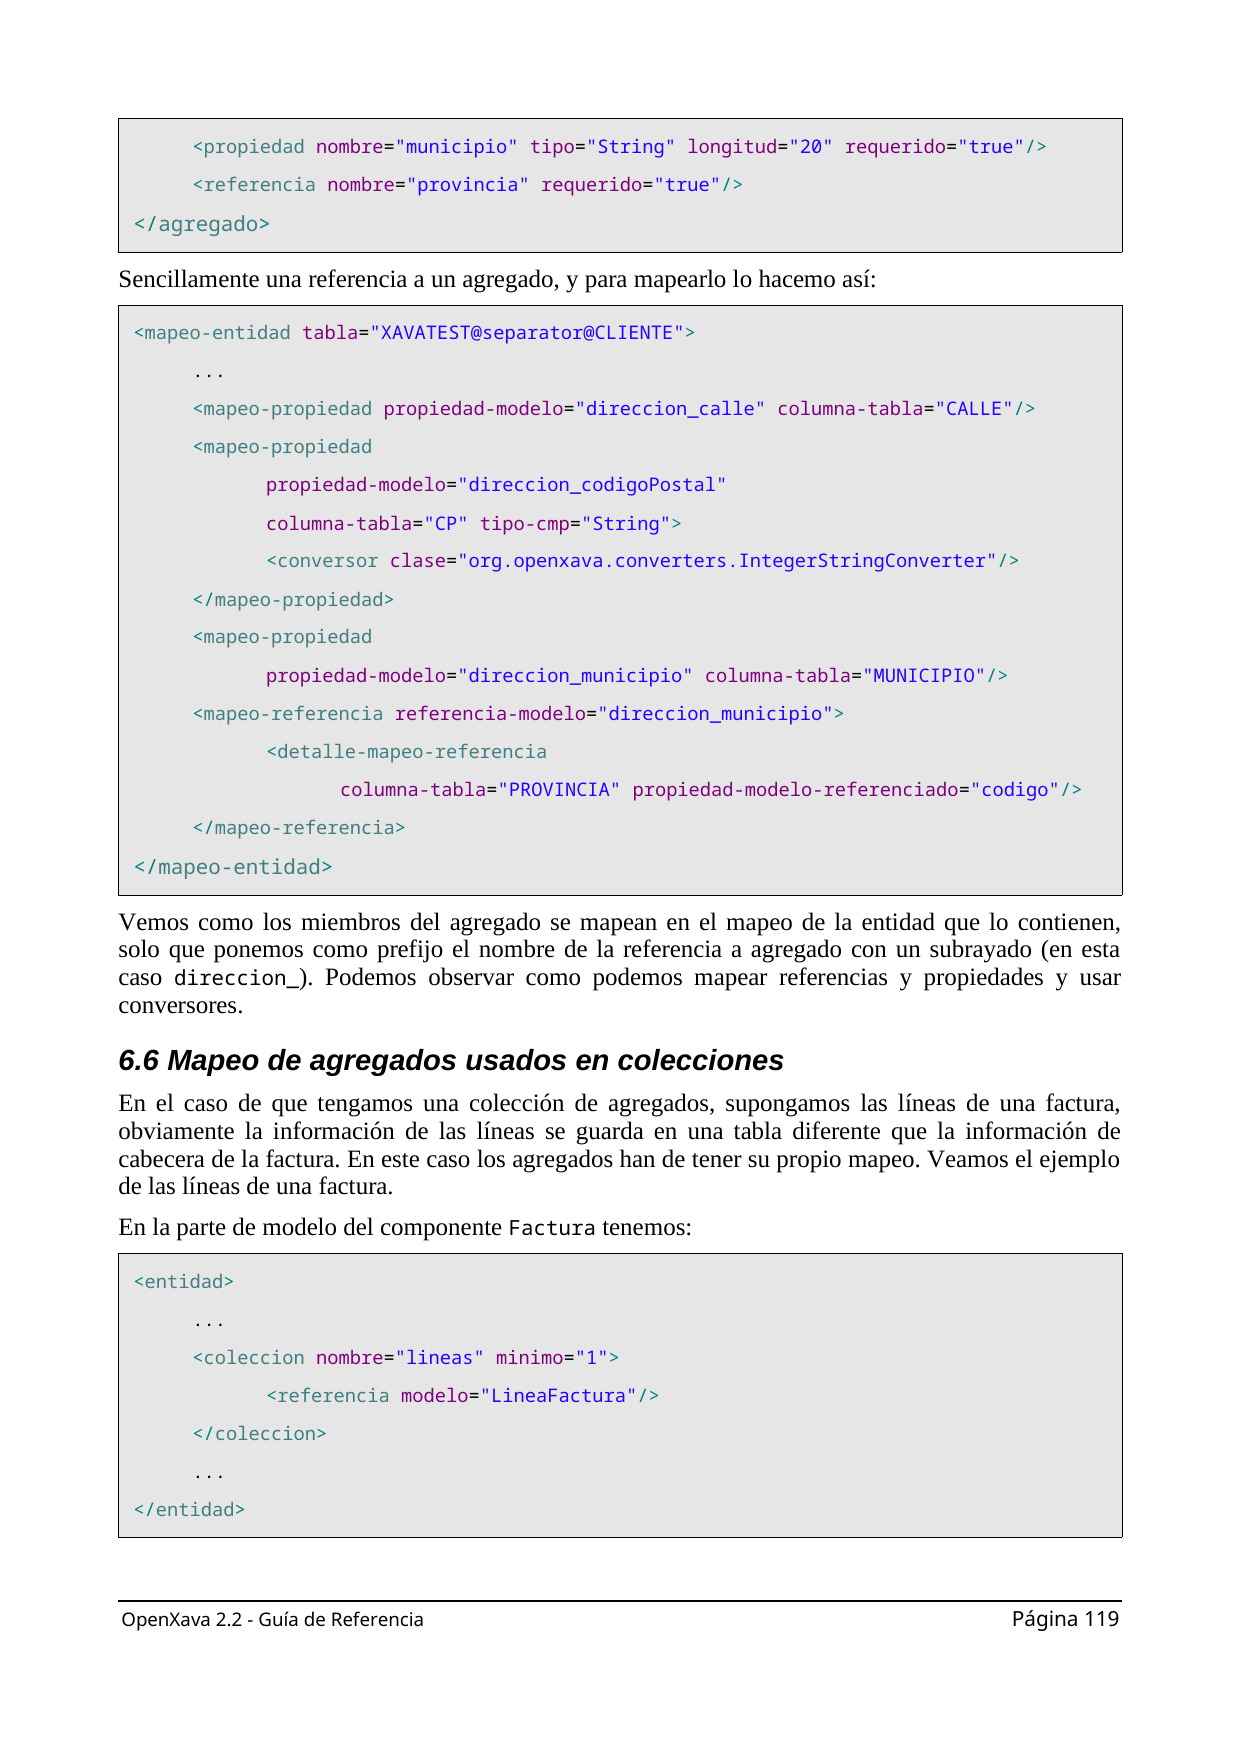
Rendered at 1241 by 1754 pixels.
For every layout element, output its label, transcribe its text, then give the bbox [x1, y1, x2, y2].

text columna-tabla="PROVINCIA" propiedad-modelo-referenciado="codigo"/> [119, 761, 1122, 799]
text </entidad> [119, 1481, 1122, 1537]
subtitle Mapeo de agregados usados en colecciones [118, 1044, 1122, 1077]
text propiedad-modelo="direccion_municipio" columna-tabla="MUNICIPIO"/> [119, 647, 1122, 685]
text <detalle-mapeo-referencia [119, 723, 1122, 761]
text <mapeo-referencia referencia-modelo="direccion_municipio"> [119, 685, 1122, 723]
text <mapeo-entidad tabla="XAVATEST@separator@CLIENTE"> [119, 306, 1122, 343]
text <conversor clase="org.openxava.converters.IntegerStringConverter"/> [119, 533, 1122, 571]
text columna-tabla="CP" tipo-cmp="String"> [119, 495, 1122, 533]
text ... [119, 1443, 1122, 1481]
text <referencia nombre="provincia" requerido="true"/> [119, 156, 1122, 194]
text Sencillamente una referencia a un agregado, y para mapearlo lo hacemo así: [118, 265, 1122, 292]
text <coleccion nombre="lineas" minimo="1"> [119, 1329, 1122, 1367]
text Vemos como los miembros del agregado se mapean en el mapeo de la entidad que lo contienen, solo que ponemos como prefijo el nombre de la referencia a agregado con un subrayado (en esta caso direccion_). Podemos observar como podemos mapear referencias y propiedades y usar conversores. [118, 908, 1122, 1019]
text <entidad> [119, 1254, 1122, 1291]
text <referencia modelo="LineaFactura"/> [119, 1367, 1122, 1405]
text <mapeo-propiedad propiedad-modelo="direccion_calle" columna-tabla="CALLE"/> [119, 381, 1122, 419]
text En la parte de modelo del componente Factura tenemos: [118, 1213, 1122, 1241]
text ... [119, 1291, 1122, 1329]
text <mapeo-propiedad [119, 609, 1122, 647]
text <propiedad nombre="municipio" tipo="String" longitud="20" requerido="true"/> [119, 119, 1122, 156]
text </mapeo-referencia> [119, 799, 1122, 837]
text </agregado> [119, 194, 1122, 252]
text </mapeo-propiedad> [119, 571, 1122, 609]
text </coleccion> [119, 1405, 1122, 1443]
text ... [119, 343, 1122, 381]
text propiedad-modelo="direccion_codigoPostal" [119, 457, 1122, 495]
text <mapeo-propiedad [119, 419, 1122, 457]
text En el caso de que tengamos una colección de agregados, supongamos las líneas de una factura, obviamente la información de las líneas se guarda en una tabla diferente que la información de cabecera de la factura. En este caso los agregados han de tener su propio mapeo. Veamos el ejemplo de las líneas de una factura. [118, 1089, 1122, 1200]
text </mapeo-entidad> [119, 837, 1122, 895]
